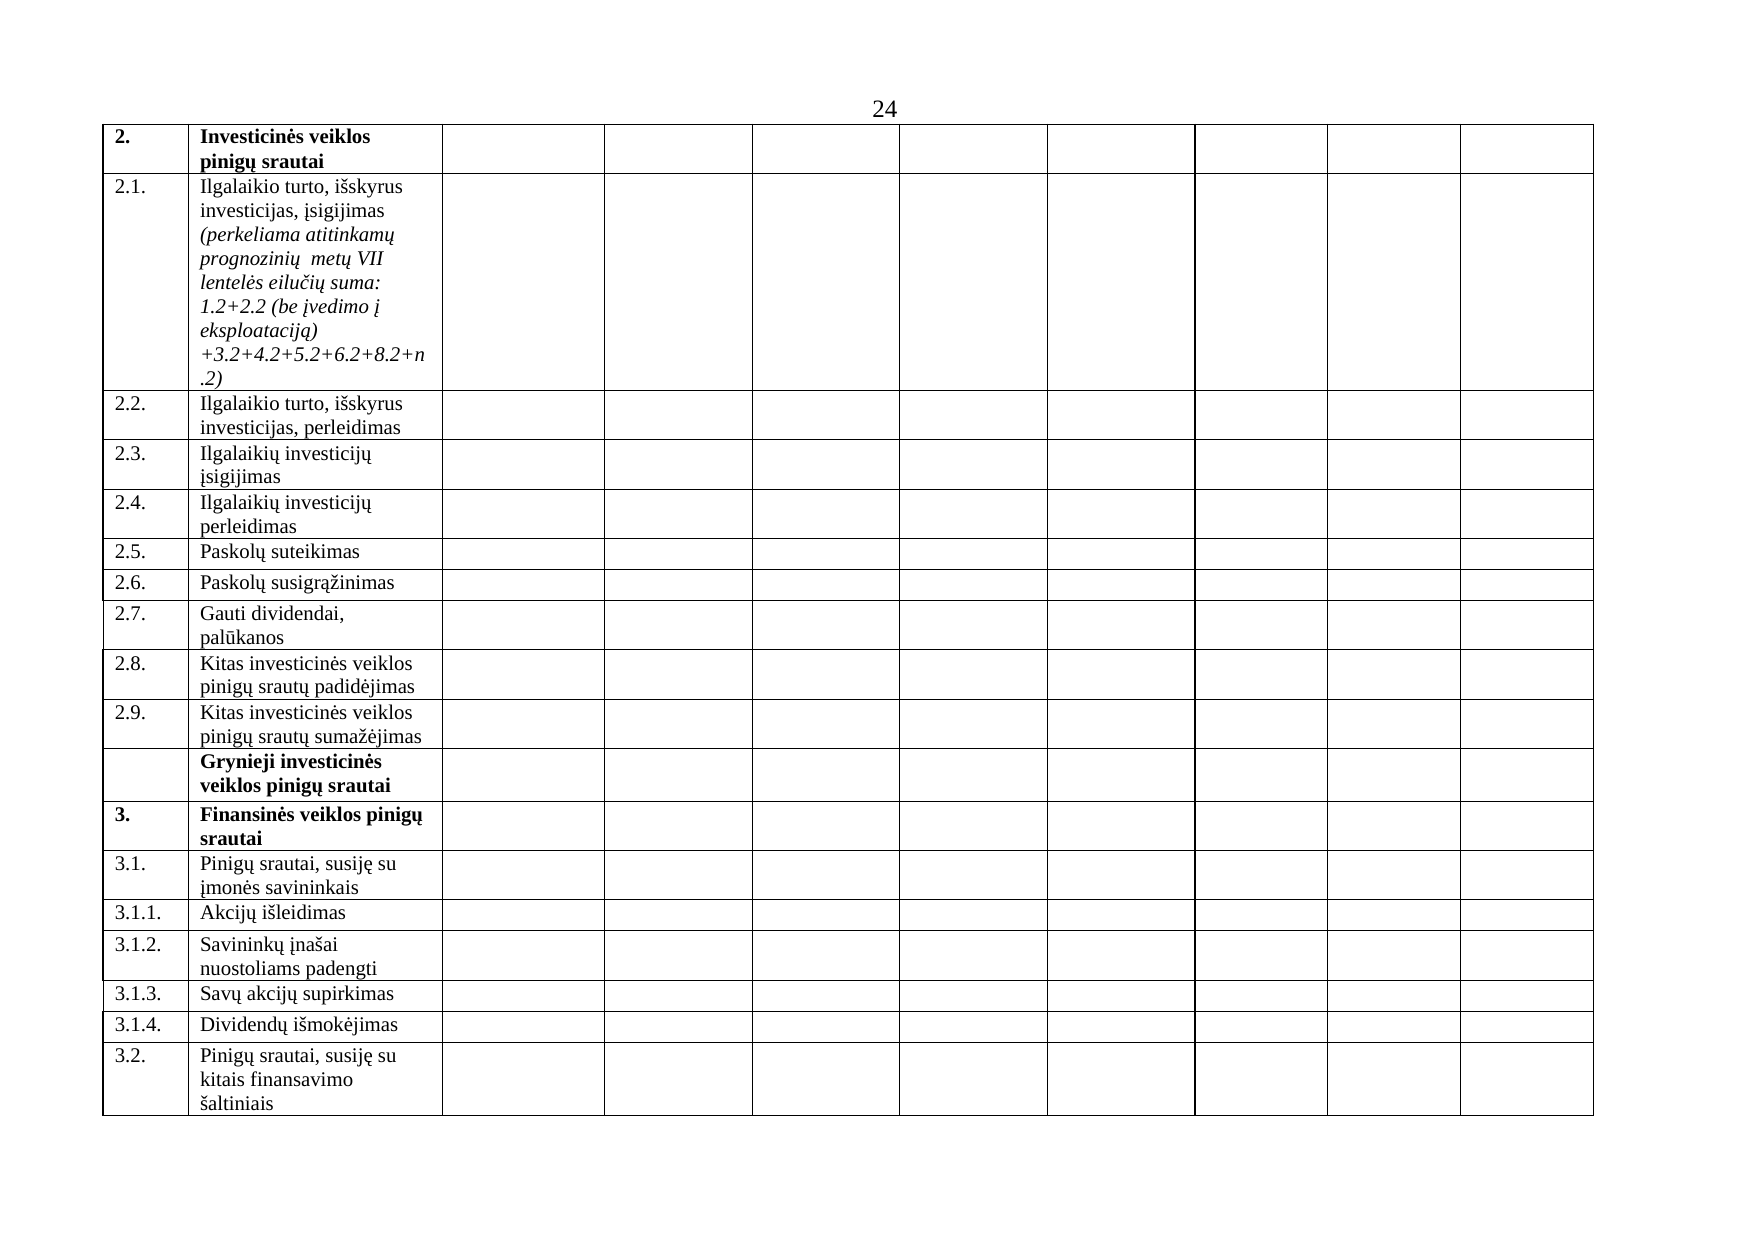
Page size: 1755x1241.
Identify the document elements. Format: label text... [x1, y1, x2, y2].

table_cell [1328, 981, 1460, 1011]
table_cell [443, 490, 604, 538]
table_cell [443, 650, 604, 698]
table_cell [443, 539, 604, 569]
table_cell [1461, 174, 1593, 390]
table_cell [1196, 1012, 1327, 1042]
table_cell [1328, 391, 1460, 439]
table_cell Savų akcijų supirkimas [189, 981, 442, 1011]
table_cell Ilgalaikio turto, išskyrus investicijas, įsigijimas (perkeliama atitinkamų prognozinių metų VII lentelės eilučių suma: 1.2+2.2 (be įvedimo į eksploataciją)+3.2+4.2+5.2+6.2+8.2+n.2) [189, 174, 442, 390]
table_cell [1196, 650, 1327, 698]
table_cell [1461, 125, 1593, 173]
table_cell [1328, 440, 1460, 488]
table_cell [1328, 1012, 1460, 1042]
table_cell [443, 1012, 604, 1042]
table_cell [1048, 900, 1194, 930]
table_cell Paskolų suteikimas [189, 539, 442, 569]
table_cell [1328, 490, 1460, 538]
table_cell [443, 391, 604, 439]
table_cell [605, 539, 752, 569]
table_cell [443, 570, 604, 600]
table_cell [1461, 601, 1593, 649]
table_cell [753, 125, 899, 173]
table_cell [753, 1043, 899, 1115]
table_cell [753, 650, 899, 698]
table_cell [443, 174, 604, 390]
table_cell [1196, 539, 1327, 569]
table_cell [1461, 391, 1593, 439]
table_cell [1461, 1043, 1593, 1115]
table_cell [443, 900, 604, 930]
table_cell 3.1.1. [104, 900, 188, 930]
table_cell Paskolų susigrąžinimas [189, 570, 442, 600]
table_cell 2.6. [104, 570, 188, 600]
table_cell 3.1.3. [104, 981, 188, 1011]
table_cell [1048, 1012, 1194, 1042]
table_cell Gauti dividendai, palūkanos [189, 601, 442, 649]
table_cell [1461, 900, 1593, 930]
table_cell [1048, 490, 1194, 538]
table_cell [1328, 802, 1460, 850]
table_cell [900, 125, 1047, 173]
table_cell Akcijų išleidimas [189, 900, 442, 930]
table_cell [753, 539, 899, 569]
table_cell [1461, 981, 1593, 1011]
table_cell [1461, 700, 1593, 748]
table_cell Ilgalaikių investicijų perleidimas [189, 490, 442, 538]
table_cell [443, 749, 604, 801]
table_cell [1048, 125, 1194, 173]
table_cell [1048, 650, 1194, 698]
table_cell [605, 931, 752, 979]
table_cell [1196, 440, 1327, 488]
table_cell [1461, 802, 1593, 850]
table_cell [1328, 749, 1460, 801]
table_cell 2.9. [104, 700, 188, 748]
table_cell [900, 601, 1047, 649]
table_cell [753, 1012, 899, 1042]
table_cell [1048, 981, 1194, 1011]
table_cell [1048, 802, 1194, 850]
table_cell [443, 802, 604, 850]
table_cell [1196, 802, 1327, 850]
table_cell [753, 851, 899, 899]
table_cell [900, 749, 1047, 801]
table_cell [1196, 570, 1327, 600]
table_cell [1328, 900, 1460, 930]
table_cell [900, 490, 1047, 538]
table_cell [1328, 700, 1460, 748]
table_cell 2.4. [104, 490, 188, 538]
table_cell [753, 749, 899, 801]
table_cell [1461, 650, 1593, 698]
table_cell [900, 1012, 1047, 1042]
table_cell [605, 490, 752, 538]
table_cell Savininkų įnašai nuostoliams padengti [189, 931, 442, 979]
table_cell [1048, 174, 1194, 390]
table_cell Kitas investicinės veiklos pinigų srautų sumažėjimas [189, 700, 442, 748]
table_cell [1328, 125, 1460, 173]
table_cell 2.7. [104, 601, 188, 649]
table_cell 2.8. [104, 650, 188, 698]
table_cell [1048, 391, 1194, 439]
table_cell [1196, 174, 1327, 390]
table_cell [443, 851, 604, 899]
table_cell [443, 440, 604, 488]
table_cell [443, 700, 604, 748]
table_cell [1461, 440, 1593, 488]
table_cell [1461, 490, 1593, 538]
table_cell [104, 749, 188, 801]
table_cell [605, 700, 752, 748]
table_cell [605, 1012, 752, 1042]
table_cell [1328, 851, 1460, 899]
table_cell [1196, 749, 1327, 801]
table_cell [1328, 174, 1460, 390]
table_cell [753, 981, 899, 1011]
table_cell 2.2. [104, 391, 188, 439]
table_cell [605, 174, 752, 390]
table_cell 3. [104, 802, 188, 850]
table_cell [605, 570, 752, 600]
table_cell [900, 570, 1047, 600]
table_cell [753, 931, 899, 979]
table_cell [1461, 570, 1593, 600]
table_cell [753, 802, 899, 850]
table_cell [753, 700, 899, 748]
table_cell [900, 851, 1047, 899]
table_cell [1048, 931, 1194, 979]
table_cell 2.3. [104, 440, 188, 488]
table_cell [1196, 700, 1327, 748]
table_cell [753, 490, 899, 538]
table_cell [1461, 539, 1593, 569]
table_cell [900, 700, 1047, 748]
table_cell [443, 601, 604, 649]
table_cell Dividendų išmokėjimas [189, 1012, 442, 1042]
table_cell [1196, 851, 1327, 899]
table_cell [1196, 125, 1327, 173]
table_cell [1196, 391, 1327, 439]
table_cell [900, 802, 1047, 850]
table_cell [900, 391, 1047, 439]
table_cell [605, 391, 752, 439]
table_cell [900, 440, 1047, 488]
table_cell Grynieji investicinės veiklos pinigų srautai [189, 749, 442, 801]
table_cell [900, 1043, 1047, 1115]
table_cell [605, 650, 752, 698]
table_cell [900, 539, 1047, 569]
table_cell [605, 440, 752, 488]
table_cell [605, 851, 752, 899]
table_cell 3.1. [104, 851, 188, 899]
table_cell 3.2. [104, 1043, 188, 1115]
table_cell [1196, 931, 1327, 979]
table_cell [753, 900, 899, 930]
table_cell [753, 174, 899, 390]
table_cell [443, 931, 604, 979]
table_cell Pinigų srautai, susiję su kitais finansavimo šaltiniais [189, 1043, 442, 1115]
table_cell [605, 749, 752, 801]
table_cell [1461, 851, 1593, 899]
table_cell [1048, 601, 1194, 649]
table_cell [1048, 749, 1194, 801]
table_cell [1461, 931, 1593, 979]
table_cell [605, 981, 752, 1011]
table_cell Investicinės veiklos pinigų srautai [189, 125, 442, 173]
table_cell [443, 1043, 604, 1115]
table_cell [900, 174, 1047, 390]
table_cell Finansinės veiklos pinigų srautai [189, 802, 442, 850]
table_cell [1328, 931, 1460, 979]
table_cell [605, 1043, 752, 1115]
table_cell [1196, 601, 1327, 649]
table_cell [1048, 1043, 1194, 1115]
table_cell [1048, 440, 1194, 488]
table_cell 2. [104, 125, 188, 173]
table_cell [1196, 1043, 1327, 1115]
table_cell [900, 650, 1047, 698]
table_cell Pinigų srautai, susiję su įmonės savininkais [189, 851, 442, 899]
table_cell [1196, 490, 1327, 538]
table_cell 2.5. [104, 539, 188, 569]
table_cell [1328, 539, 1460, 569]
table_cell 3.1.4. [104, 1012, 188, 1042]
table_cell [1196, 981, 1327, 1011]
table_cell [1048, 851, 1194, 899]
table_cell 2.1. [104, 174, 188, 390]
table_cell [1328, 570, 1460, 600]
table_cell [605, 900, 752, 930]
table_cell [1328, 1043, 1460, 1115]
table_cell Ilgalaikių investicijų įsigijimas [189, 440, 442, 488]
table_cell [900, 981, 1047, 1011]
table_cell Kitas investicinės veiklos pinigų srautų padidėjimas [189, 650, 442, 698]
table_cell [753, 440, 899, 488]
table_cell [1196, 900, 1327, 930]
table_cell [753, 570, 899, 600]
table_cell [753, 601, 899, 649]
table_cell [900, 931, 1047, 979]
table_cell 3.1.2. [104, 931, 188, 979]
table_cell [753, 391, 899, 439]
table_cell [1328, 650, 1460, 698]
table_cell [1461, 1012, 1593, 1042]
table_cell [1048, 539, 1194, 569]
table_cell [605, 802, 752, 850]
table_cell [605, 125, 752, 173]
table_cell [1461, 749, 1593, 801]
table_cell [443, 125, 604, 173]
table_cell [900, 900, 1047, 930]
table_cell [443, 981, 604, 1011]
table_cell [1048, 570, 1194, 600]
table_cell Ilgalaikio turto, išskyrus investicijas, perleidimas [189, 391, 442, 439]
table_cell [1328, 601, 1460, 649]
table_cell [1048, 700, 1194, 748]
table_cell [605, 601, 752, 649]
